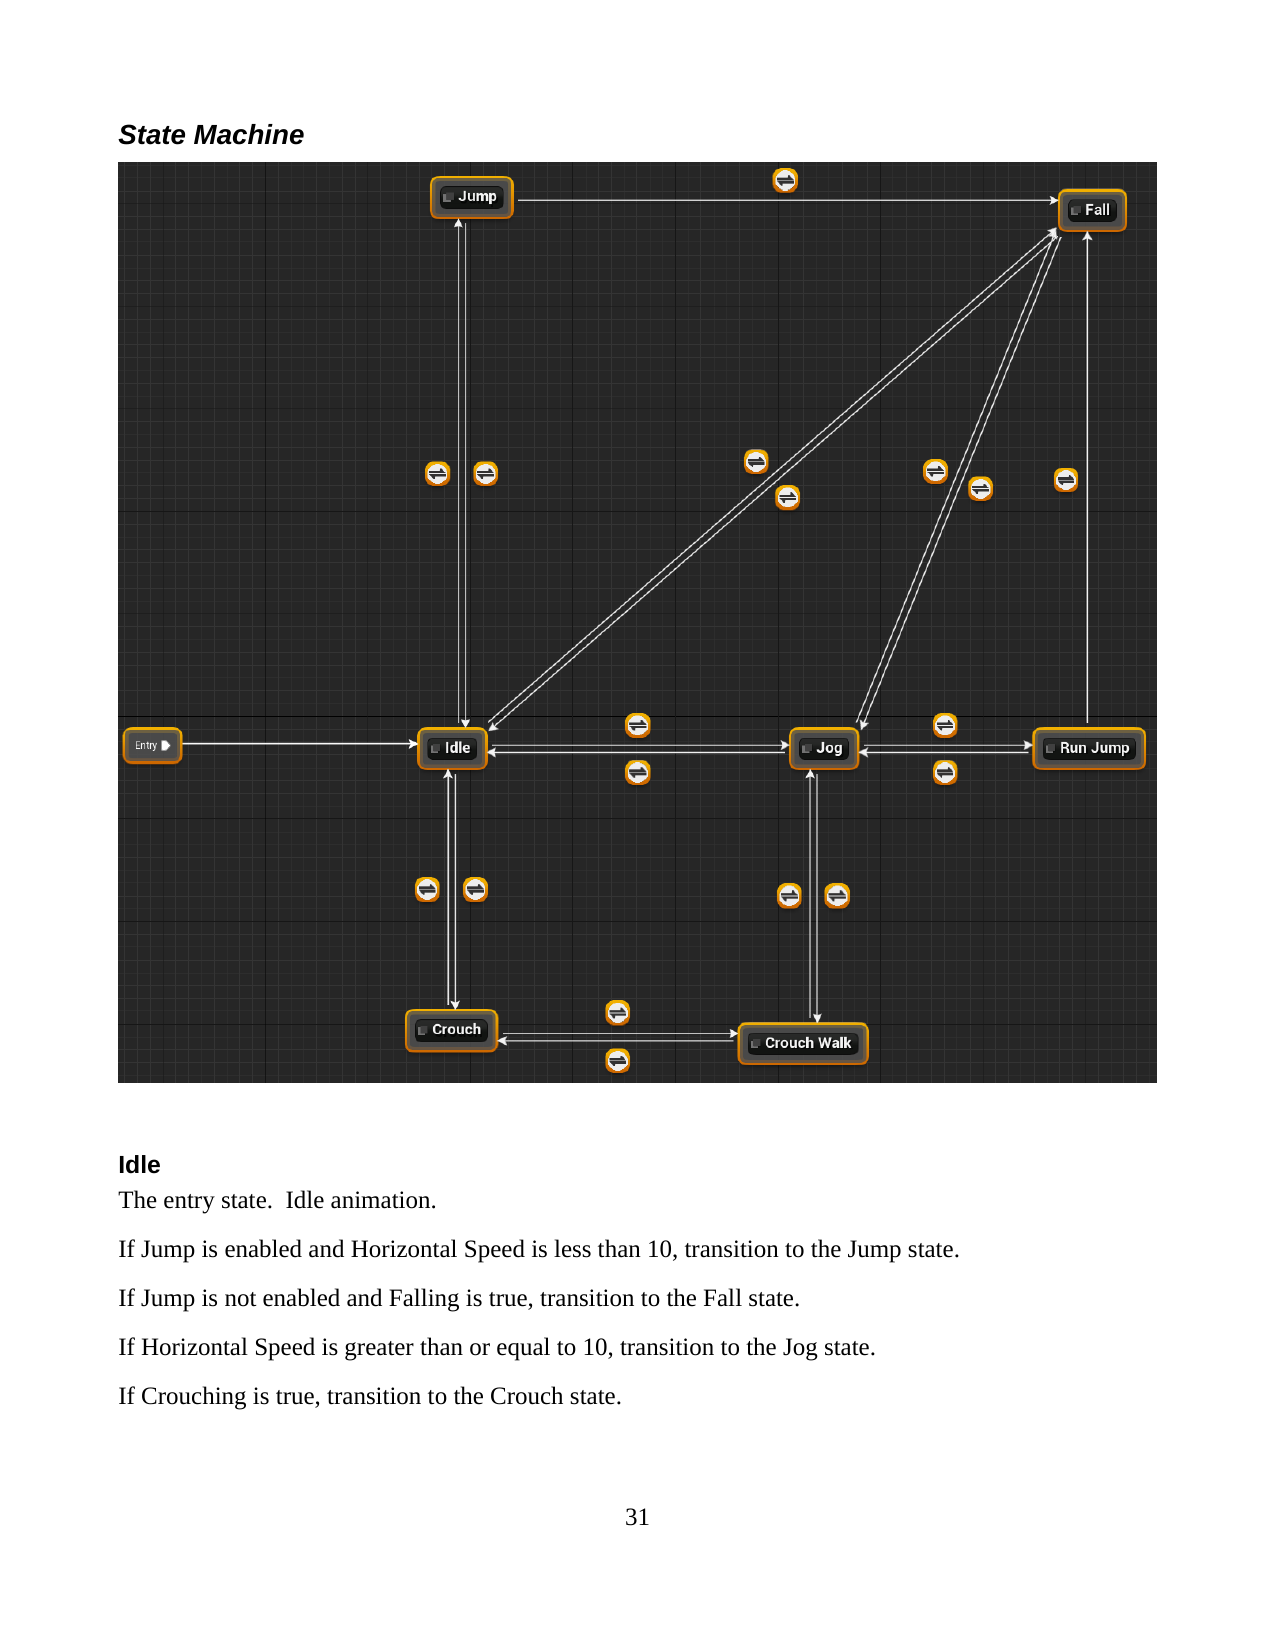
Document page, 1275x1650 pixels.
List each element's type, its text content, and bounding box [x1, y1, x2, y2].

subtitle State Machine [118, 118, 1157, 150]
text If Jump is enabled and Horizontal Speed is less than 10, transition to the Jump state. [118, 1234, 1157, 1262]
text If Jump is not enabled and Falling is true, transition to the Fall state. [118, 1283, 1157, 1312]
text The entry state. Idle animation. [118, 1185, 1157, 1213]
subtitle Idle [118, 1150, 1157, 1178]
text If Crouching is true, transition to the Crouch state. [118, 1381, 1157, 1410]
text If Horizontal Speed is greater than or equal to 10, transition to the Jog state. [118, 1332, 1157, 1361]
picture [118, 162, 1157, 1083]
